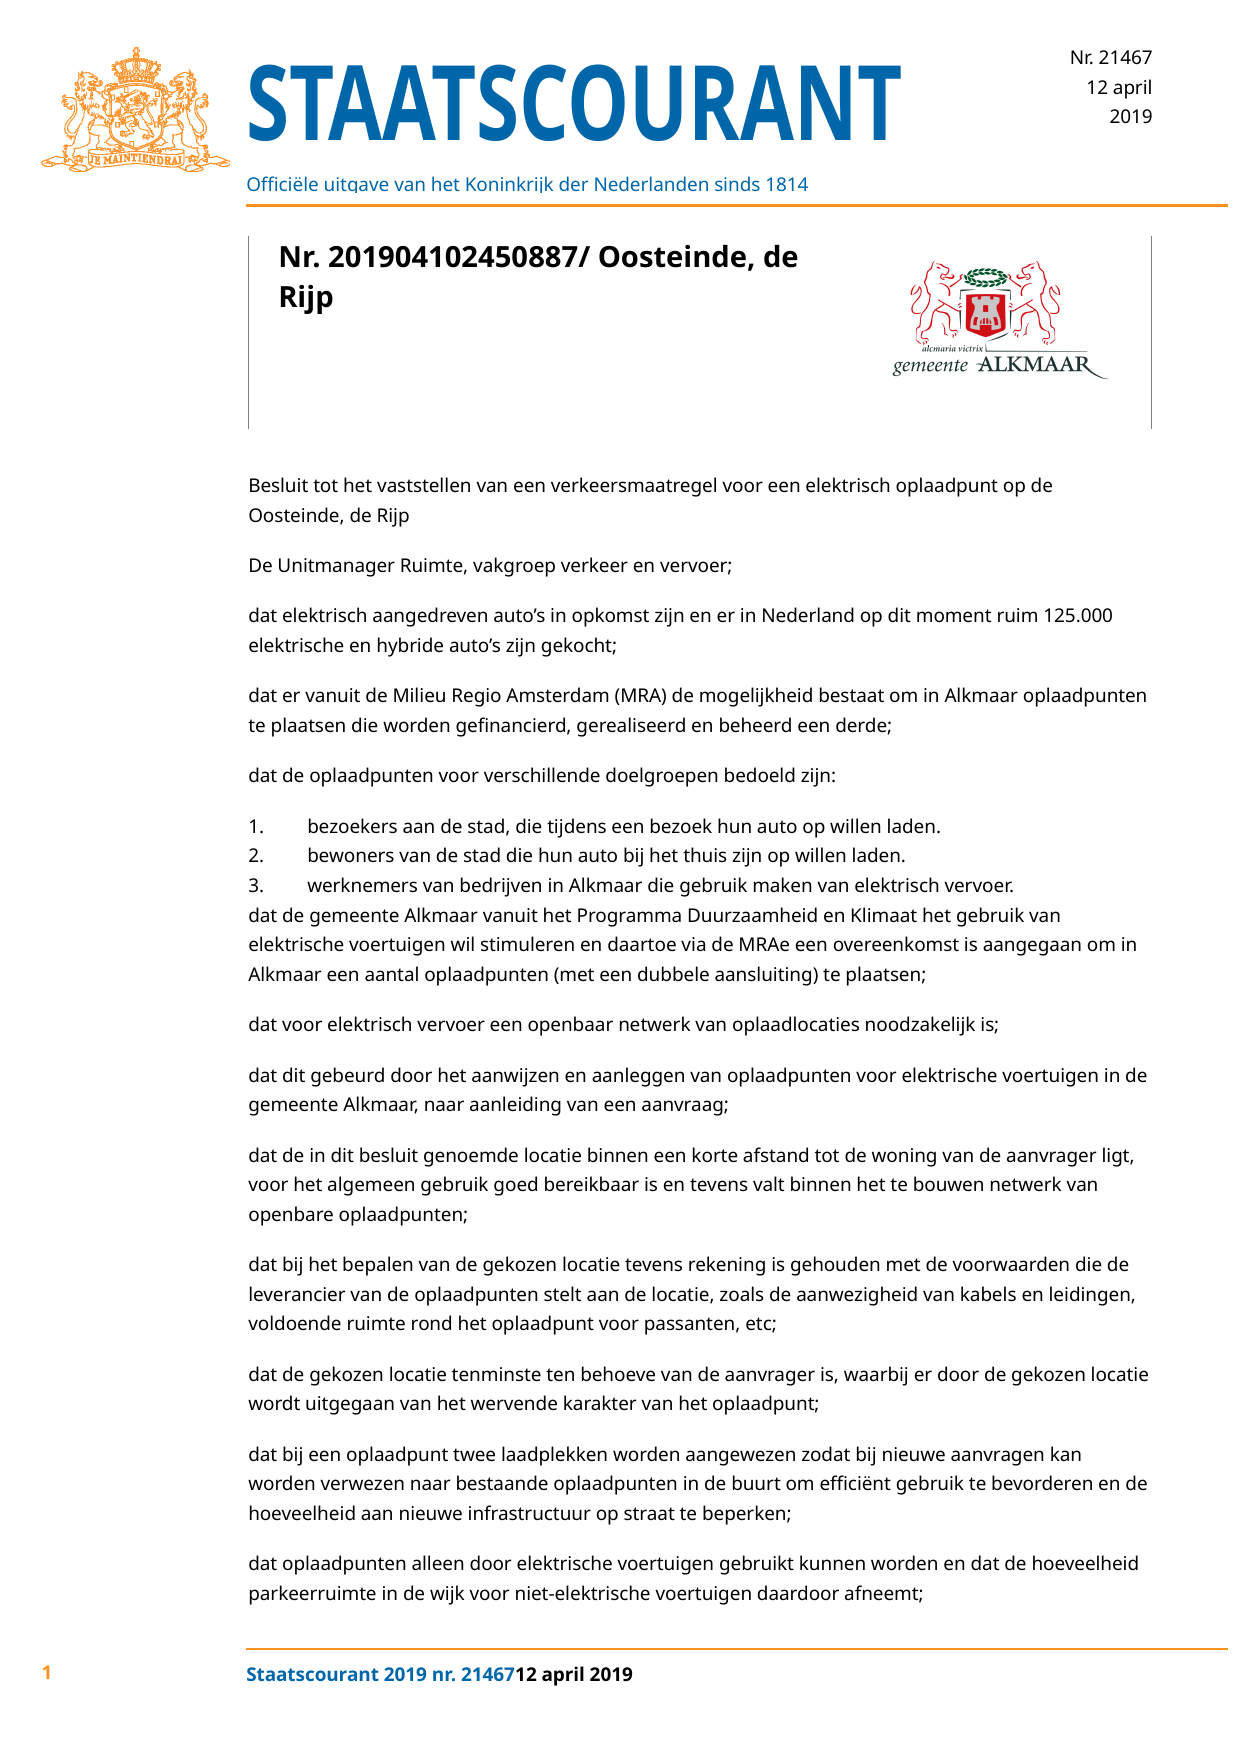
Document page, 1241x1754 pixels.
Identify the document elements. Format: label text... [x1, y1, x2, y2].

text dat de in dit besluit genoemde locatie binnen een korte afstand tot de woning van de aanvrager ligt, voor het algemeen gebruik goed bereikbaar is en tevens valt binnen het te bouwen netwerk van openbare oplaadpunten; [248, 1142, 1152, 1227]
text Besluit tot het vaststellen van een verkeersmaatregel voor een elektrisch oplaadpunt op de Oosteinde, de Rijp [248, 472, 1152, 527]
text dat bij een oplaadpunt twee laadplekken worden aangewezen zodat bij nieuwe aanvragen kan worden verwezen naar bestaande oplaadpunten in de buurt om efficiënt gebruik te bevorderen en de hoeveelheid aan nieuwe infrastructuur op straat te beperken; [248, 1441, 1152, 1526]
text dat de gekozen locatie tenminste ten behoeve van de aanvrager is, waarbij er door de gekozen locatie wordt uitgegaan van het wervende karakter van het oplaadpunt; [248, 1361, 1152, 1416]
list bewoners van de stad die hun auto bij het thuis zijn op willen laden. [248, 843, 1152, 868]
text dat elektrisch aangedreven auto’s in opkomst zijn en er in Nederland op dit moment ruim 125.000 elektrische en hybride auto’s zijn gekocht; [248, 603, 1152, 658]
text dat de oplaadpunten voor verschillende doelgroepen bedoeld zijn: [248, 763, 1152, 788]
picture [41, 47, 231, 172]
table_header [850, 236, 1151, 429]
text dat oplaadpunten alleen door elektrische voertuigen gebruikt kunnen worden en dat de hoeveelheid parkeerruimte in de wijk voor niet-elektrische voertuigen daardoor afneemt; [248, 1551, 1152, 1606]
text dat dit gebeurd door het aanwijzen en aanleggen van oplaadpunten voor elektrische voertuigen in de gemeente Alkmaar, naar aanleiding van een aanvraag; [248, 1062, 1152, 1117]
list bezoekers aan de stad, die tijdens een bezoek hun auto op willen laden. [248, 813, 1152, 839]
text dat de gemeente Alkmaar vanuit het Programma Duurzaamheid en Klimaat het gebruik van elektrische voertuigen wil stimuleren en daartoe via de MRAe een overeenkomst is aangegaan om in Alkmaar een aantal oplaadpunten (met een dubbele aansluiting) te plaatsen; [248, 902, 1152, 987]
picture [882, 236, 1119, 404]
text De Unitmanager Ruimte, vakgroep verkeer en vervoer; [248, 552, 1152, 578]
table_header Nr. 201904102450887/ Oosteinde, de Rijp [249, 236, 850, 429]
text dat er vanuit de Milieu Regio Amsterdam (MRA) de mogelijkheid bestaat om in Alkmaar oplaadpunten te plaatsen die worden gefinancierd, gerealiseerd en beheerd een derde; [248, 683, 1152, 738]
text dat bij het bepalen van de gekozen locatie tevens rekening is gehouden met de voorwaarden die de leverancier van de oplaadpunten stelt aan de locatie, zoals de aanwezigheid van kabels en leidingen, voldoende ruimte rond het oplaadpunt voor passanten, etc; [248, 1251, 1152, 1336]
text dat voor elektrisch vervoer een openbaar netwerk van oplaadlocaties noodzakelijk is; [248, 1011, 1152, 1037]
list werknemers van bedrijven in Alkmaar die gebruik maken van elektrisch vervoer. [248, 872, 1152, 898]
